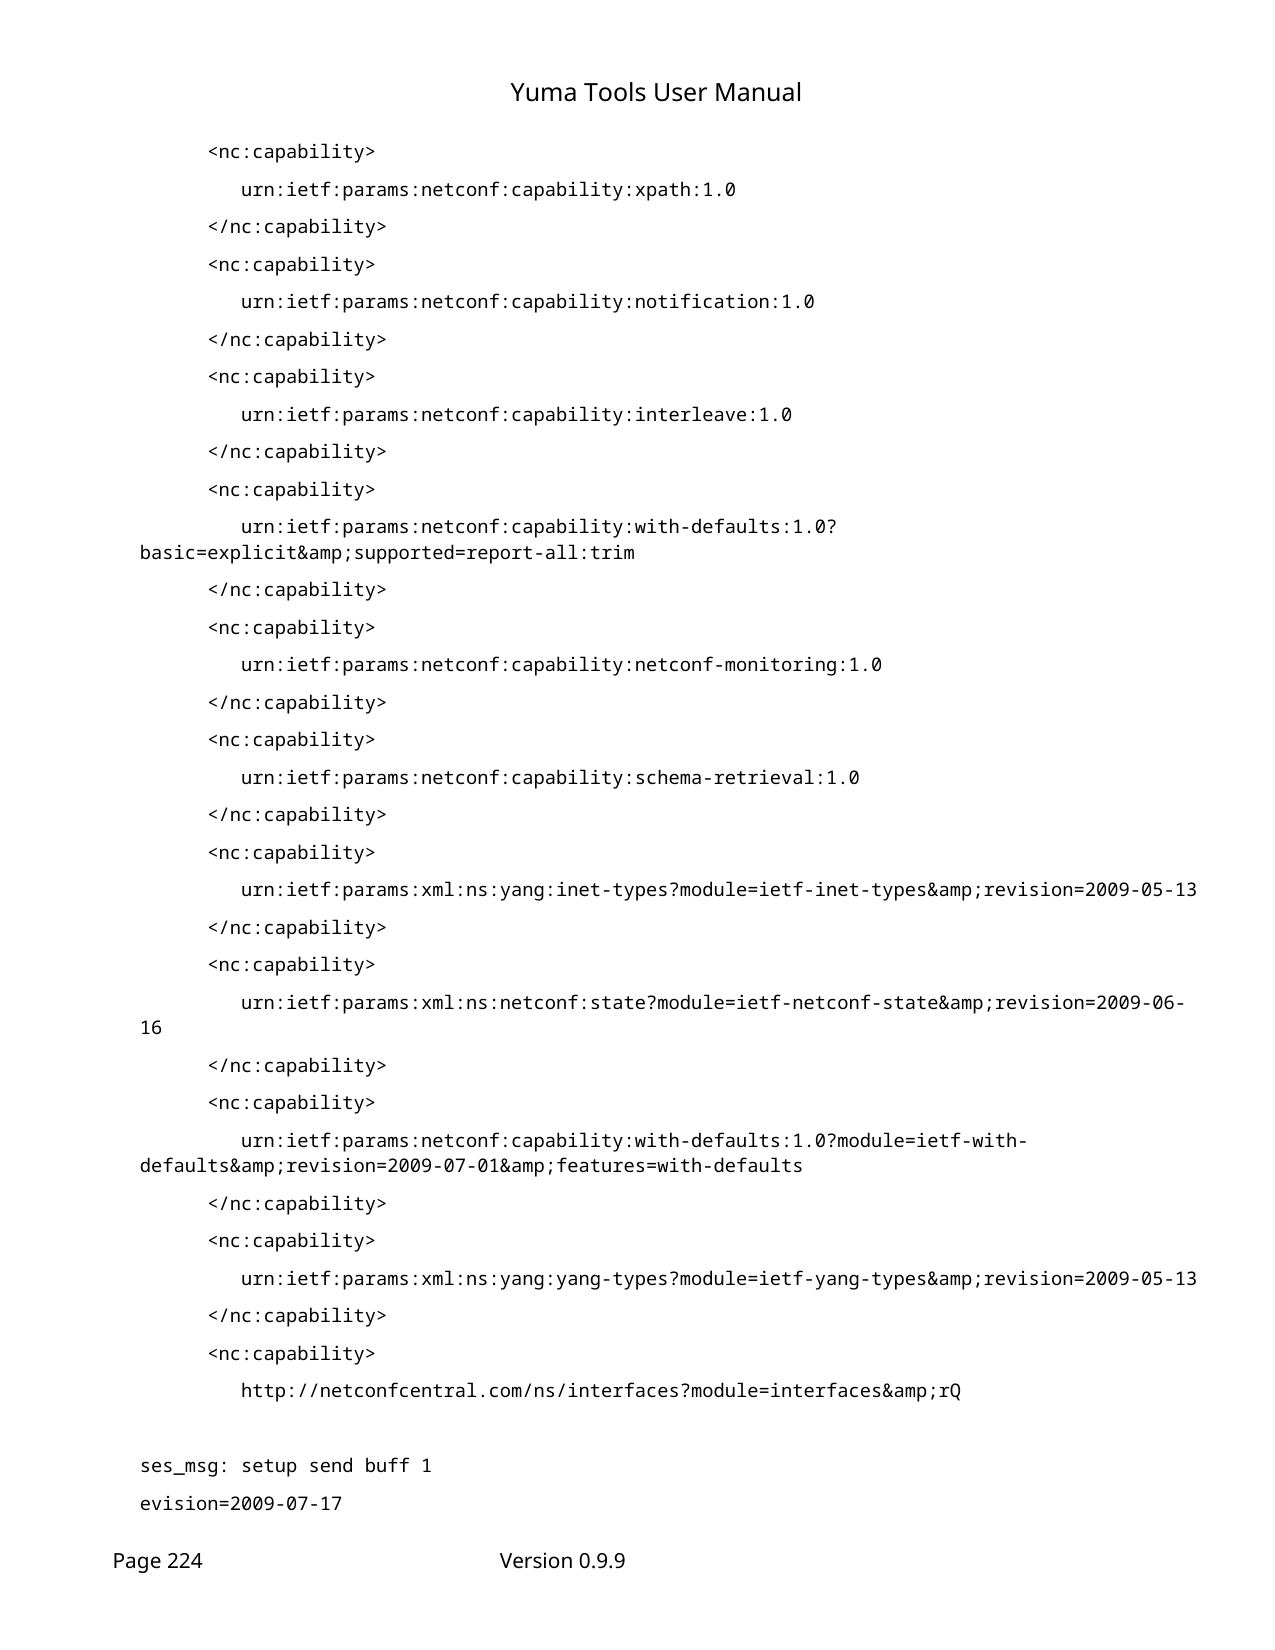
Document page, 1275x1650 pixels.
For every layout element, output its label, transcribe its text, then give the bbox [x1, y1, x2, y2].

text <nc:capability> [139, 1228, 1200, 1253]
text urn:ietf:params:netconf:capability:notification:1.0 [139, 288, 1200, 314]
text <nc:capability> [139, 138, 1200, 164]
text </nc:capability> [139, 438, 1200, 464]
text <nc:capability> [139, 1089, 1200, 1115]
text <nc:capability> [139, 839, 1200, 864]
text urn:ietf:params:netconf:capability:interleave:1.0 [139, 401, 1200, 427]
text </nc:capability> [139, 914, 1200, 939]
text </nc:capability> [139, 1052, 1200, 1078]
text <nc:capability> [139, 363, 1200, 389]
text <nc:capability> [139, 727, 1200, 752]
text </nc:capability> [139, 577, 1200, 602]
text urn:ietf:params:netconf:capability:schema-retrieval:1.0 [139, 764, 1200, 789]
text urn:ietf:params:xml:ns:yang:inet-types?module=ietf-inet-types&amp;revision=2009-05-13 [139, 877, 1200, 902]
text ses_msg: setup send buff 1 [139, 1453, 1200, 1478]
text <nc:capability> [139, 614, 1200, 639]
text </nc:capability> [139, 802, 1200, 827]
text <nc:capability> [139, 251, 1200, 277]
text </nc:capability> [139, 1303, 1200, 1328]
text http://netconfcentral.com/ns/interfaces?module=interfaces&amp;rQ [139, 1378, 1200, 1403]
text </nc:capability> [139, 1190, 1200, 1216]
text </nc:capability> [139, 689, 1200, 714]
text urn:ietf:params:netconf:capability:with-defaults:1.0?module=ietf-with-defaults&amp;revision=2009-07-01&amp;features=with-defaults [139, 1127, 1200, 1178]
text <nc:capability> [139, 476, 1200, 502]
text </nc:capability> [139, 213, 1200, 239]
text urn:ietf:params:netconf:capability:netconf-monitoring:1.0 [139, 652, 1200, 677]
text urn:ietf:params:xml:ns:netconf:state?module=ietf-netconf-state&amp;revision=2009-06-16 [139, 989, 1200, 1040]
text urn:ietf:params:netconf:capability:with-defaults:1.0?basic=explicit&amp;supported=report-all:trim [139, 513, 1200, 564]
text <nc:capability> [139, 1340, 1200, 1366]
text <nc:capability> [139, 952, 1200, 977]
text evision=2009-07-17 [139, 1490, 1200, 1516]
text urn:ietf:params:xml:ns:yang:yang-types?module=ietf-yang-types&amp;revision=2009-05-13 [139, 1265, 1200, 1291]
text urn:ietf:params:netconf:capability:xpath:1.0 [139, 176, 1200, 202]
text </nc:capability> [139, 326, 1200, 352]
